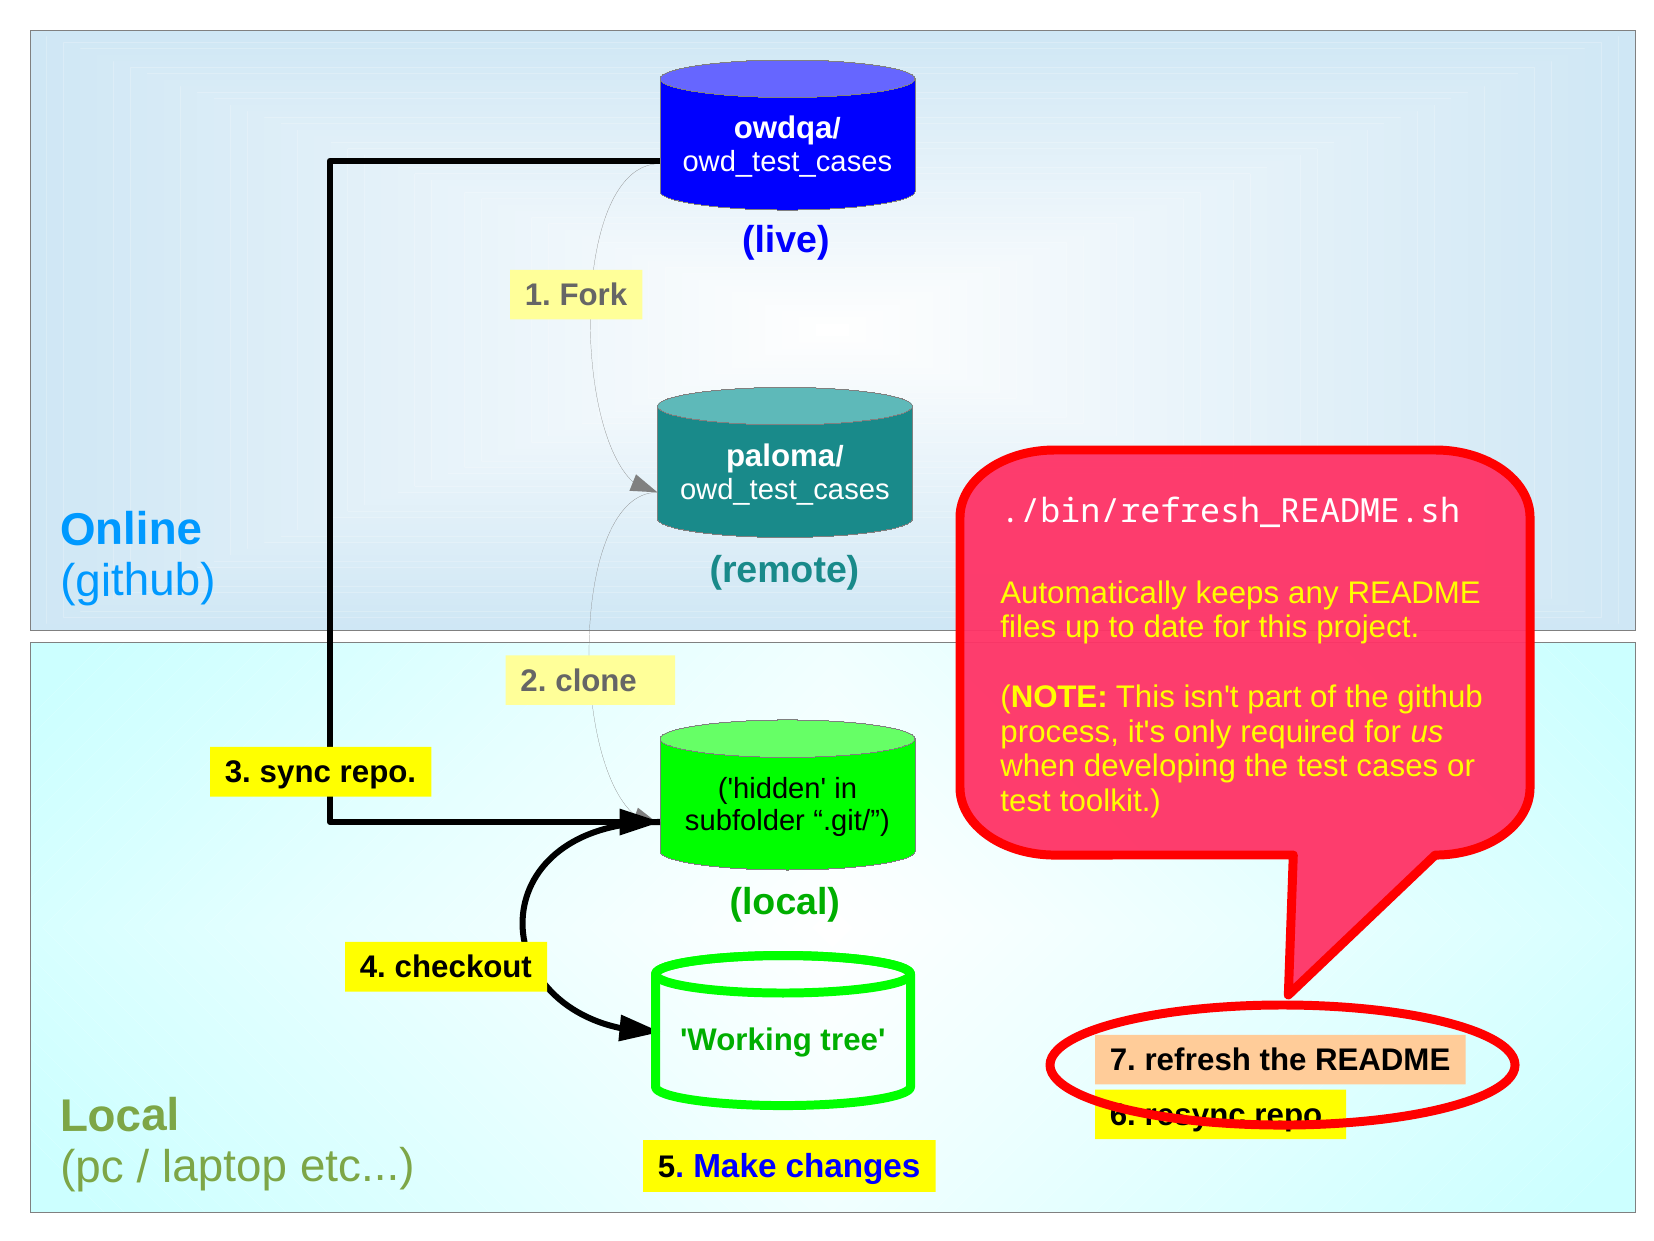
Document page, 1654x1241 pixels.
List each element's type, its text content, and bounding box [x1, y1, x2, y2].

text_box (local) [714, 873, 856, 930]
text_box 7. refresh the README [1095, 1034, 1466, 1085]
text_box 3. sync repo. [210, 746, 432, 797]
text_box 2. clone [505, 655, 676, 705]
text_box paloma/ owd_test_cases [657, 408, 913, 538]
text_box ('hidden' in subfolder “.git/”) [660, 739, 916, 871]
text_box Local (pc / laptop etc...) [45, 1080, 430, 1200]
text_box [30, 30, 1636, 631]
text_box Online (github) [45, 495, 231, 614]
text_box 6. resync repo. [1095, 1089, 1347, 1120]
text_box 4. checkout [345, 941, 548, 992]
text_box 5. Make changes [643, 1140, 936, 1192]
text_box ./bin/refresh_README.sh Automatically keeps any README files up to date for this project. (NOTE: This isn't part of the github process, it's only required for us when developing the test cases or test toolkit.) [960, 450, 1531, 995]
text_box [333, 642, 629, 819]
text_box [30, 642, 1636, 1213]
text_box (remote) [694, 540, 875, 598]
text_box owdqa/ owd_test_cases [660, 79, 916, 210]
text_box 6. resync repo. [1095, 1106, 1347, 1140]
text_box 'Working tree' [655, 976, 911, 1106]
text_box [333, 164, 649, 631]
text_box 1. Fork [510, 269, 643, 320]
text_box (live) [727, 210, 845, 268]
